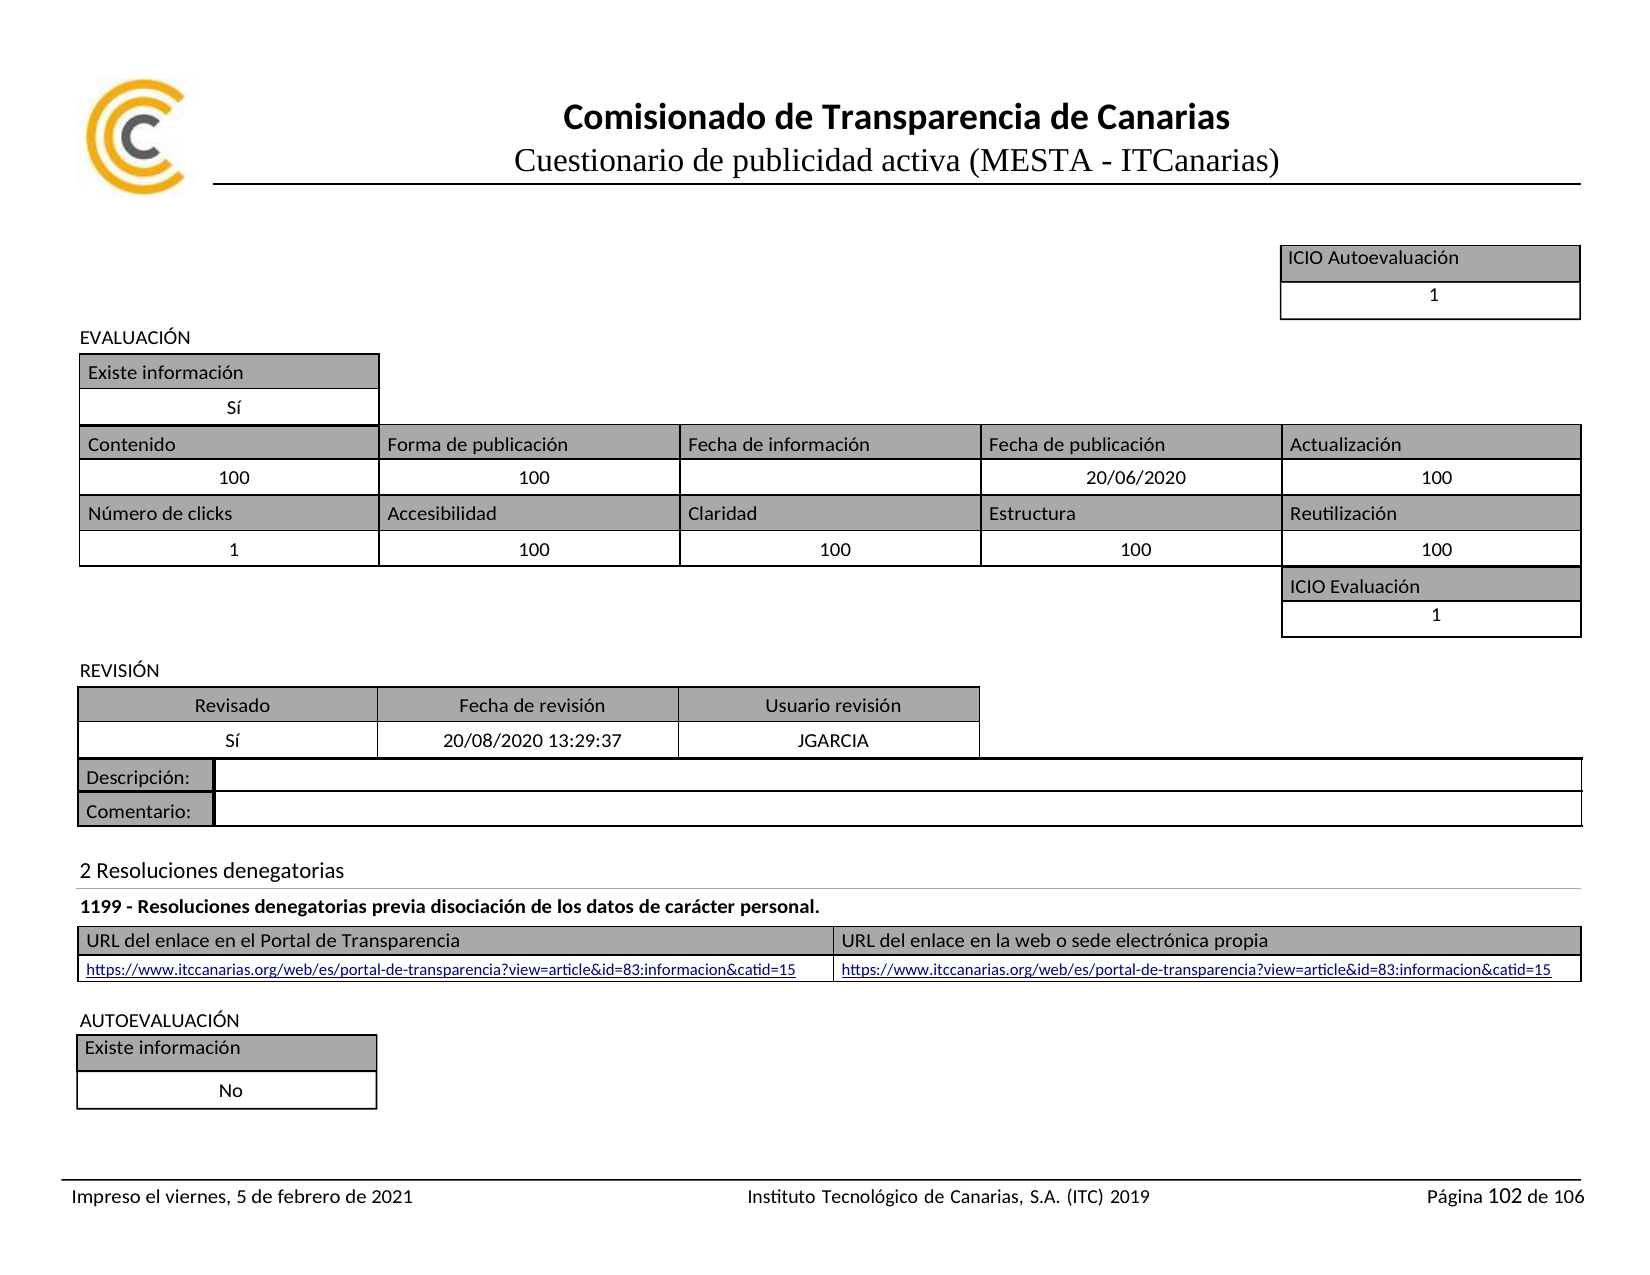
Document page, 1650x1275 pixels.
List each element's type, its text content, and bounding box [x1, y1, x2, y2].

table_cell [216, 792, 1581, 825]
table_cell https://www.itccanarias.org/web/es/portal-de-transparencia?view=article&id=83:informacion&catid=15 [834, 956, 1580, 981]
table_cell 20/08/2020 13:29:37 [378, 722, 678, 757]
table_cell JGARCIA [679, 722, 979, 757]
table_header Existe información [80, 355, 378, 388]
table_cell Accesibilidad [380, 496, 679, 530]
table_cell 100 [982, 531, 1281, 565]
text 1199 - Resoluciones denegatorias previa disociación de los datos de carácter personal. [79, 894, 1594, 918]
table_cell Sí [79, 722, 377, 757]
table_cell 100 [80, 460, 378, 494]
table_cell 100 [380, 531, 679, 565]
table_cell [216, 760, 1581, 790]
list Resoluciones denegatorias [79, 856, 1594, 884]
table_cell https://www.itccanarias.org/web/es/portal-de-transparencia?view=article&id=83:informacion&catid=15 [79, 956, 833, 981]
table_cell 100 [1283, 460, 1580, 494]
table_header Fecha de revisión [378, 688, 678, 721]
table_cell ICIO Evaluación [1283, 568, 1580, 600]
table_cell 1 [1283, 602, 1580, 636]
table_header [380, 353, 1581, 423]
table_cell [681, 460, 980, 494]
table_cell Forma de publicación [380, 425, 679, 458]
table_cell Reutilización [1283, 496, 1580, 530]
table_cell Fecha de publicación [982, 425, 1281, 458]
table_header Revisado [79, 688, 377, 721]
table_cell 20/06/2020 [982, 460, 1281, 494]
table_cell Comentario: [79, 793, 212, 825]
table_cell Claridad [681, 496, 980, 530]
table_header [980, 686, 1582, 757]
table_header URL del enlace en el Portal de Transparencia [79, 927, 833, 954]
text EVALUACIÓN [79, 325, 1594, 349]
table_cell Fecha de información [681, 425, 980, 458]
table_cell Descripción: [79, 760, 212, 790]
table_cell 100 [681, 531, 980, 565]
table_cell Contenido [80, 427, 378, 458]
text AUTOEVALUACIÓN [79, 1008, 1594, 1032]
table_header URL del enlace en la web o sede electrónica propia [834, 927, 1580, 954]
table_cell 1 [80, 531, 378, 565]
table_cell [80, 567, 1281, 636]
table_cell Actualización [1283, 425, 1580, 458]
table_cell Estructura [982, 496, 1281, 530]
table_cell 100 [380, 460, 679, 494]
table_header Usuario revisión [679, 688, 979, 721]
table_cell 100 [1283, 531, 1580, 565]
table_cell Sí [80, 389, 378, 423]
text REVISIÓN [79, 658, 1594, 682]
table_cell Número de clicks [80, 496, 378, 530]
